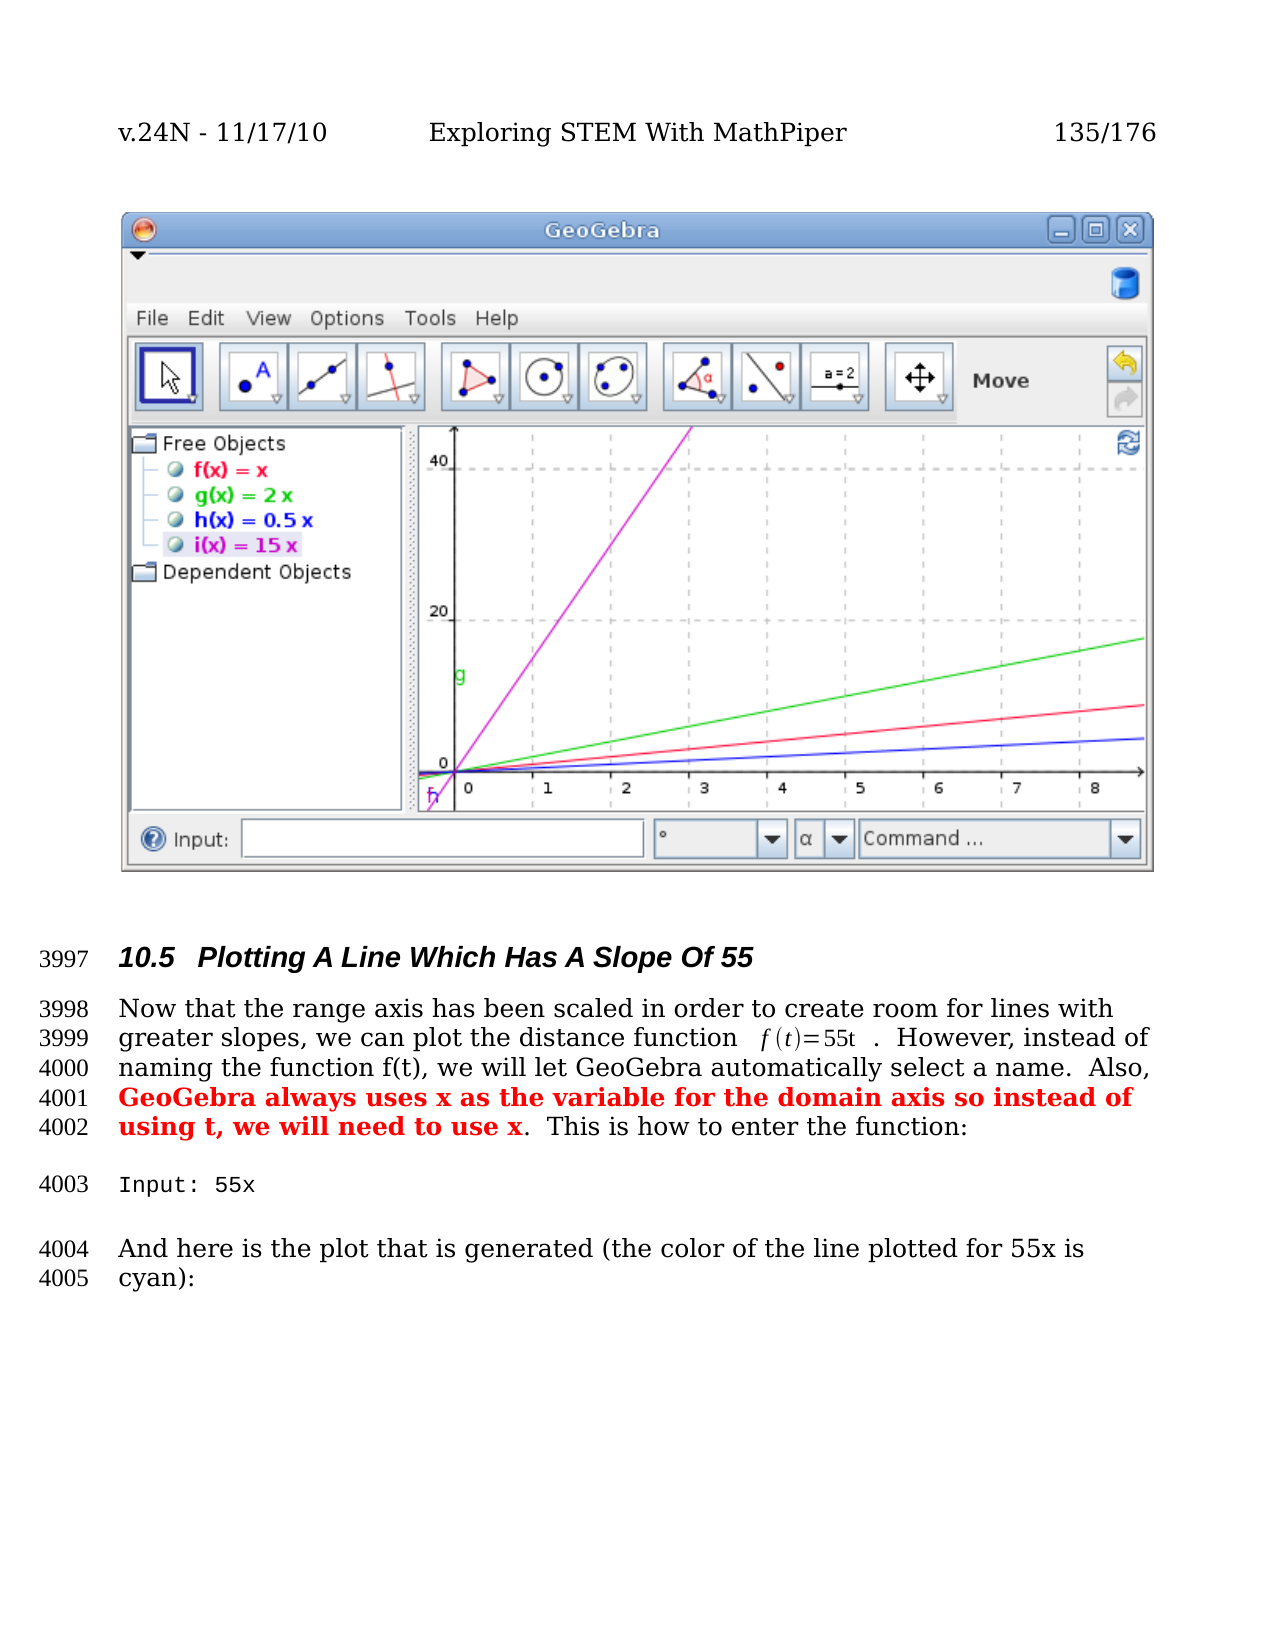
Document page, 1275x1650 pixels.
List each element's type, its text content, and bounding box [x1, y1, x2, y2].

text Input: 55x [118, 1173, 1157, 1199]
text And here is the plot that is generated (the color of the line plotted for 55x is cyan): [118, 1234, 1157, 1292]
picture [121, 212, 1154, 872]
text Now that the range axis has been scaled in order to create room for lines with greater slopes, we can plot the distance function. However, instead of naming the function f(t), we will let GeoGebra automatically select a name. Also, GeoGebra always uses x as the variable for the domain axis so instead of using t, we will need to use x. This is how to enter the function: [118, 994, 1157, 1141]
subtitle Plotting A Line Which Has A Slope Of 55 [118, 939, 1157, 973]
